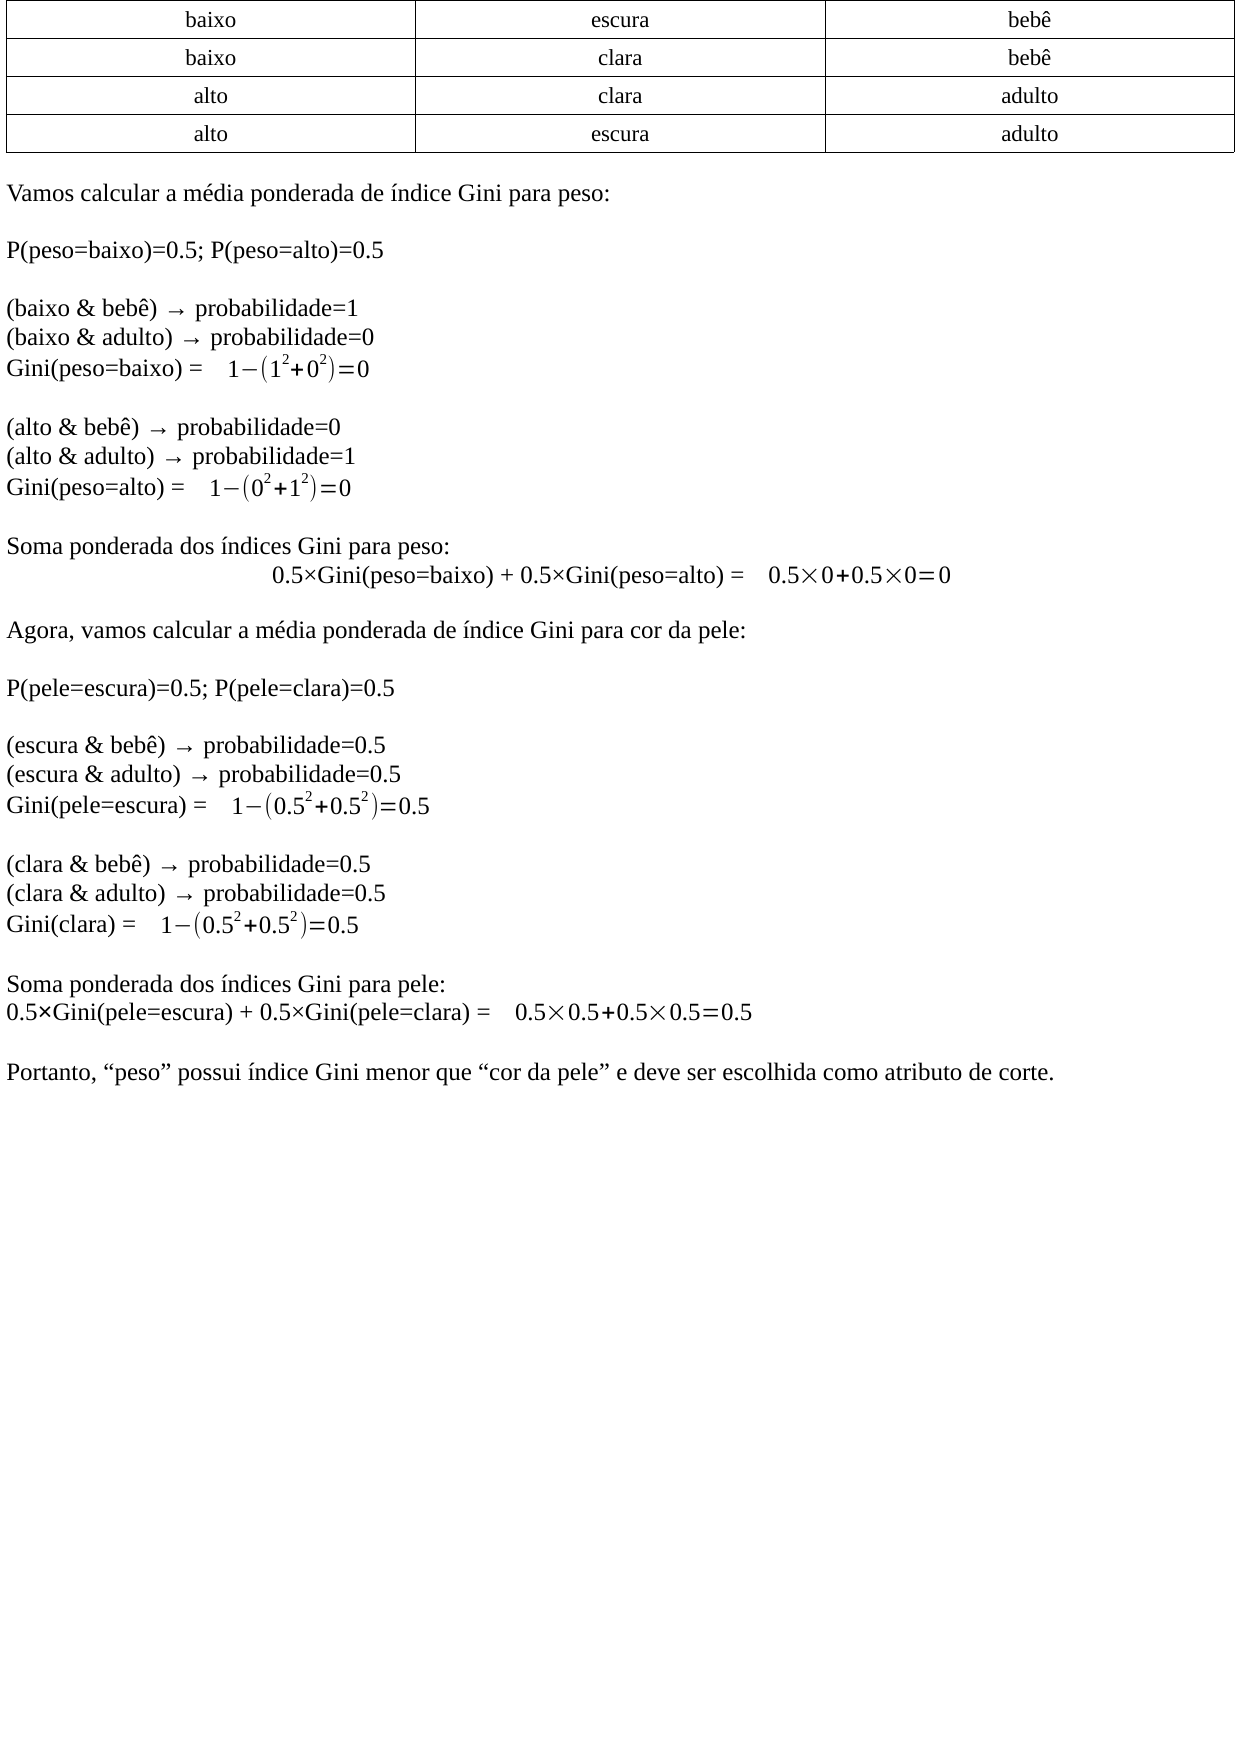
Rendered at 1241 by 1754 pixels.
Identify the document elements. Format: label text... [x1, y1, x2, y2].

text Gini(peso=alto) = [6, 470, 1234, 503]
text Soma ponderada dos índices Gini para pele: [6, 969, 1234, 997]
text Agora, vamos calcular a média ponderada de índice Gini para cor da pele: [6, 615, 1234, 644]
text (baixo & adulto) → probabilidade=0 [6, 322, 1234, 351]
table_cell escura [416, 1, 825, 38]
text Portanto, “peso” possui índice Gini menor que “cor da pele” e deve ser escolhida como atributo de corte. [6, 1057, 1234, 1086]
table_cell adulto [826, 77, 1234, 114]
table_cell alto [7, 115, 415, 152]
text Gini(clara) = [6, 907, 1234, 940]
text Gini(peso=baixo) = [6, 351, 1234, 383]
text (escura & bebê) → probabilidade=0.5 [6, 730, 1234, 759]
table_cell clara [416, 77, 825, 114]
text P(pele=escura)=0.5; P(pele=clara)=0.5 [6, 673, 1234, 702]
text (escura & adulto) → probabilidade=0.5 [6, 759, 1234, 788]
table_cell alto [7, 77, 415, 114]
text Vamos calcular a média ponderada de índice Gini para peso: [6, 178, 1234, 207]
table_cell bebê [826, 39, 1234, 76]
table_cell clara [416, 39, 825, 76]
text Gini(pele=escura) = [6, 788, 1234, 821]
text (alto & bebê) → probabilidade=0 [6, 412, 1234, 441]
text (baixo & bebê) → probabilidade=1 [6, 293, 1234, 322]
table_cell bebê [826, 1, 1234, 38]
text (alto & adulto) → probabilidade=1 [6, 441, 1234, 470]
table_cell adulto [826, 115, 1234, 152]
text 0.5×Gini(peso=baixo) + 0.5×Gini(peso=alto) = [6, 560, 1234, 589]
table_cell baixo [7, 39, 415, 76]
text P(peso=baixo)=0.5; P(peso=alto)=0.5 [6, 236, 1234, 264]
text (clara & bebê) → probabilidade=0.5 [6, 849, 1234, 878]
text Soma ponderada dos índices Gini para peso: [6, 531, 1234, 560]
text (clara & adulto) → probabilidade=0.5 [6, 878, 1234, 907]
table_cell escura [416, 115, 825, 152]
table_cell baixo [7, 1, 415, 38]
text 0.5×Gini(pele=escura) + 0.5×Gini(pele=clara) = [6, 997, 1234, 1028]
